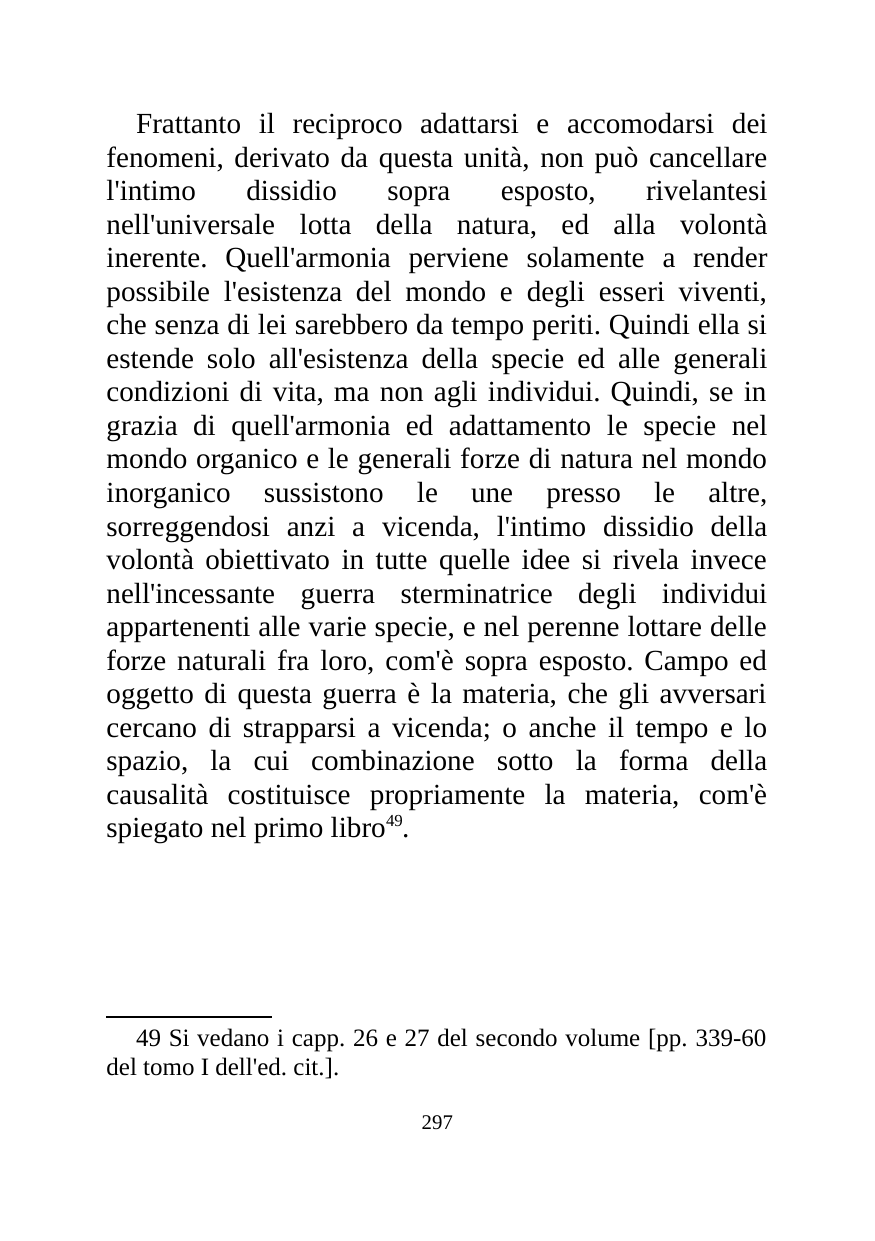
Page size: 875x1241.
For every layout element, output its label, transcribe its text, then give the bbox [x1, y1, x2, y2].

text Si vedano i capp. 26 e 27 del secondo volume [pp. 339-60 del tomo I dell'ed. cit.]. [106, 1023, 768, 1080]
text Frattanto il reciproco adattarsi e accomodarsi dei fenomeni, derivato da questa unità, non può cancellare l'intimo dissidio sopra esposto, rivelantesi nell'universale lotta della natura, ed alla volontà inerente. Quell'armonia perviene solamente a render possibile l'esistenza del mondo e degli esseri viventi, che senza di lei sarebbero da tempo periti. Quindi ella si estende solo all'esistenza della specie ed alle generali condizioni di vita, ma non agli individui. Quindi, se in grazia di quell'armonia ed adattamento le specie nel mondo organico e le generali forze di natura nel mondo inorganico sussistono le une presso le altre, sorreggendosi anzi a vicenda, l'intimo dissidio della volontà obiettivato in tutte quelle idee si rivela invece nell'incessante guerra sterminatrice degli individui appartenenti alle varie specie, e nel perenne lottare delle forze naturali fra loro, com'è sopra esposto. Campo ed oggetto di questa guerra è la materia, che gli avversari cercano di strapparsi a vicenda; o anche il tempo e lo spazio, la cui combinazione sotto la forma della causalità costituisce propriamente la materia, com'è spiegato nel primo libro. [106, 106, 768, 844]
